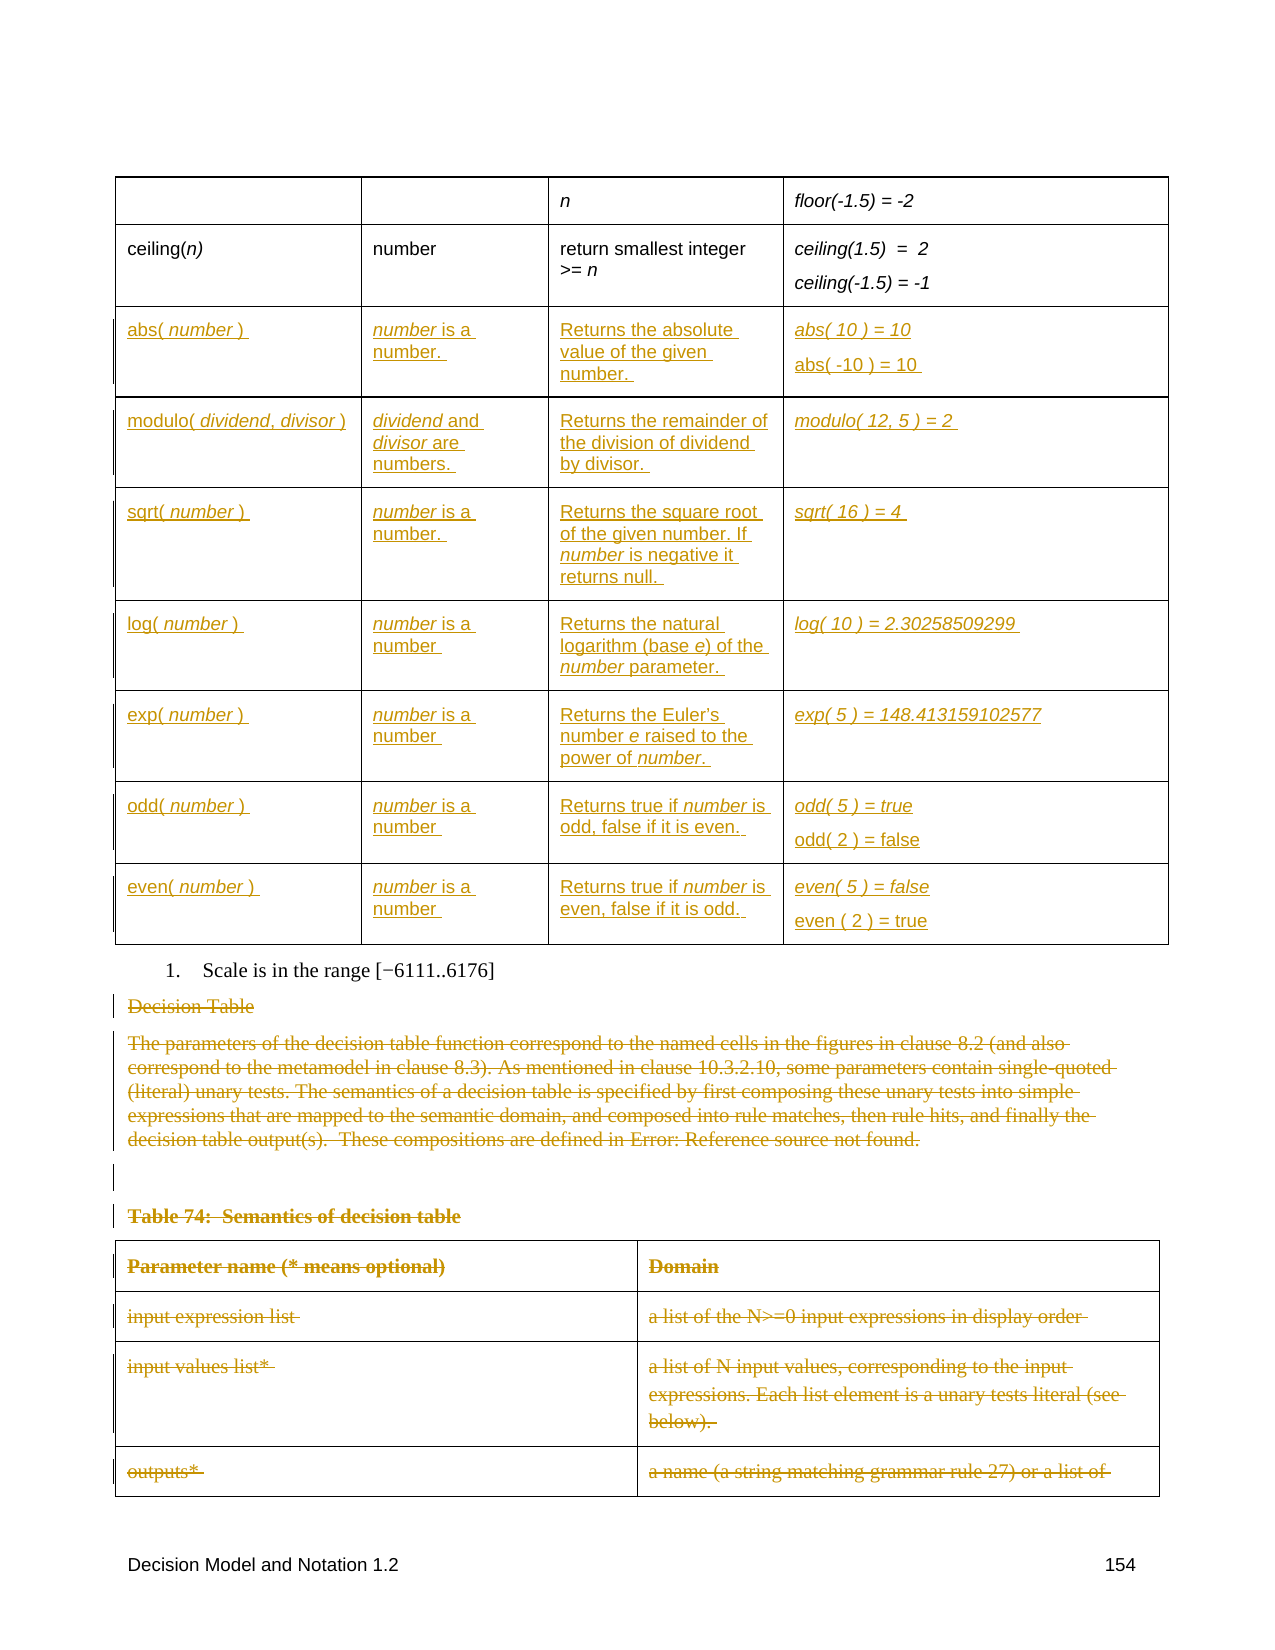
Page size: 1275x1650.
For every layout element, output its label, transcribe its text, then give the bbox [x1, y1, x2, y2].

table_cell odd( number ) [116, 782, 361, 863]
table_cell even( number ) [116, 864, 361, 944]
table_cell exp( number ) [116, 691, 361, 781]
table_cell sqrt( 16 ) = 4 [784, 488, 1168, 599]
table_cell number [362, 225, 548, 306]
table_cell dividend and divisor are numbers. [362, 398, 548, 487]
table_cell number is a number [362, 782, 548, 863]
table_cell number is a number. [362, 488, 548, 599]
table_cell number is a number [362, 864, 548, 944]
table_cell modulo( dividend, divisor ) [116, 398, 361, 487]
table_cell return smallest integer >= n [549, 225, 783, 306]
table_cell Returns the absolute value of the given number. [549, 307, 783, 396]
table_cell abs( 10 ) = 10 abs( -10 ) = 10 [784, 307, 1168, 396]
table_cell even( 5 ) = false even ( 2 ) = true [784, 864, 1168, 944]
table_cell log( 10 ) = 2.30258509299 [784, 601, 1168, 690]
table_cell Returns true if number is odd, false if it is even. [549, 782, 783, 863]
table_cell number is a number. [362, 307, 548, 396]
table_cell abs( number ) [116, 307, 361, 396]
table_cell Returns the remainder of the division of dividend by divisor. [549, 398, 783, 487]
table_cell n [549, 178, 783, 224]
table_cell Returns the square root of the given number. If number is negative it returns null. [549, 488, 783, 599]
table_cell floor(-1.5) = -2 [784, 178, 1168, 224]
table_cell sqrt( number ) [116, 488, 361, 599]
table_cell number is a number [362, 601, 548, 690]
table_cell Returns the Euler’s number e raised to the power of number. [549, 691, 783, 781]
table_cell number is a number [362, 691, 548, 781]
table_cell [116, 178, 361, 224]
table_cell log( number ) [116, 601, 361, 690]
table_cell modulo( 12, 5 ) = 2 [784, 398, 1168, 487]
table_cell Returns the natural logarithm (base e) of the number parameter. [549, 601, 783, 690]
table_cell odd( 5 ) = true odd( 2 ) = false [784, 782, 1168, 863]
table_cell ceiling(1.5) = 2 ceiling(-1.5) = -1 [784, 225, 1168, 306]
table_cell ceiling(n) [116, 225, 361, 306]
table_cell exp( 5 ) = 148.413159102577 [784, 691, 1168, 781]
table_cell [362, 178, 548, 224]
table_cell Returns true if number is even, false if it is odd. [549, 864, 783, 944]
list Scale is in the range [−6111..6176] [165, 958, 1147, 982]
